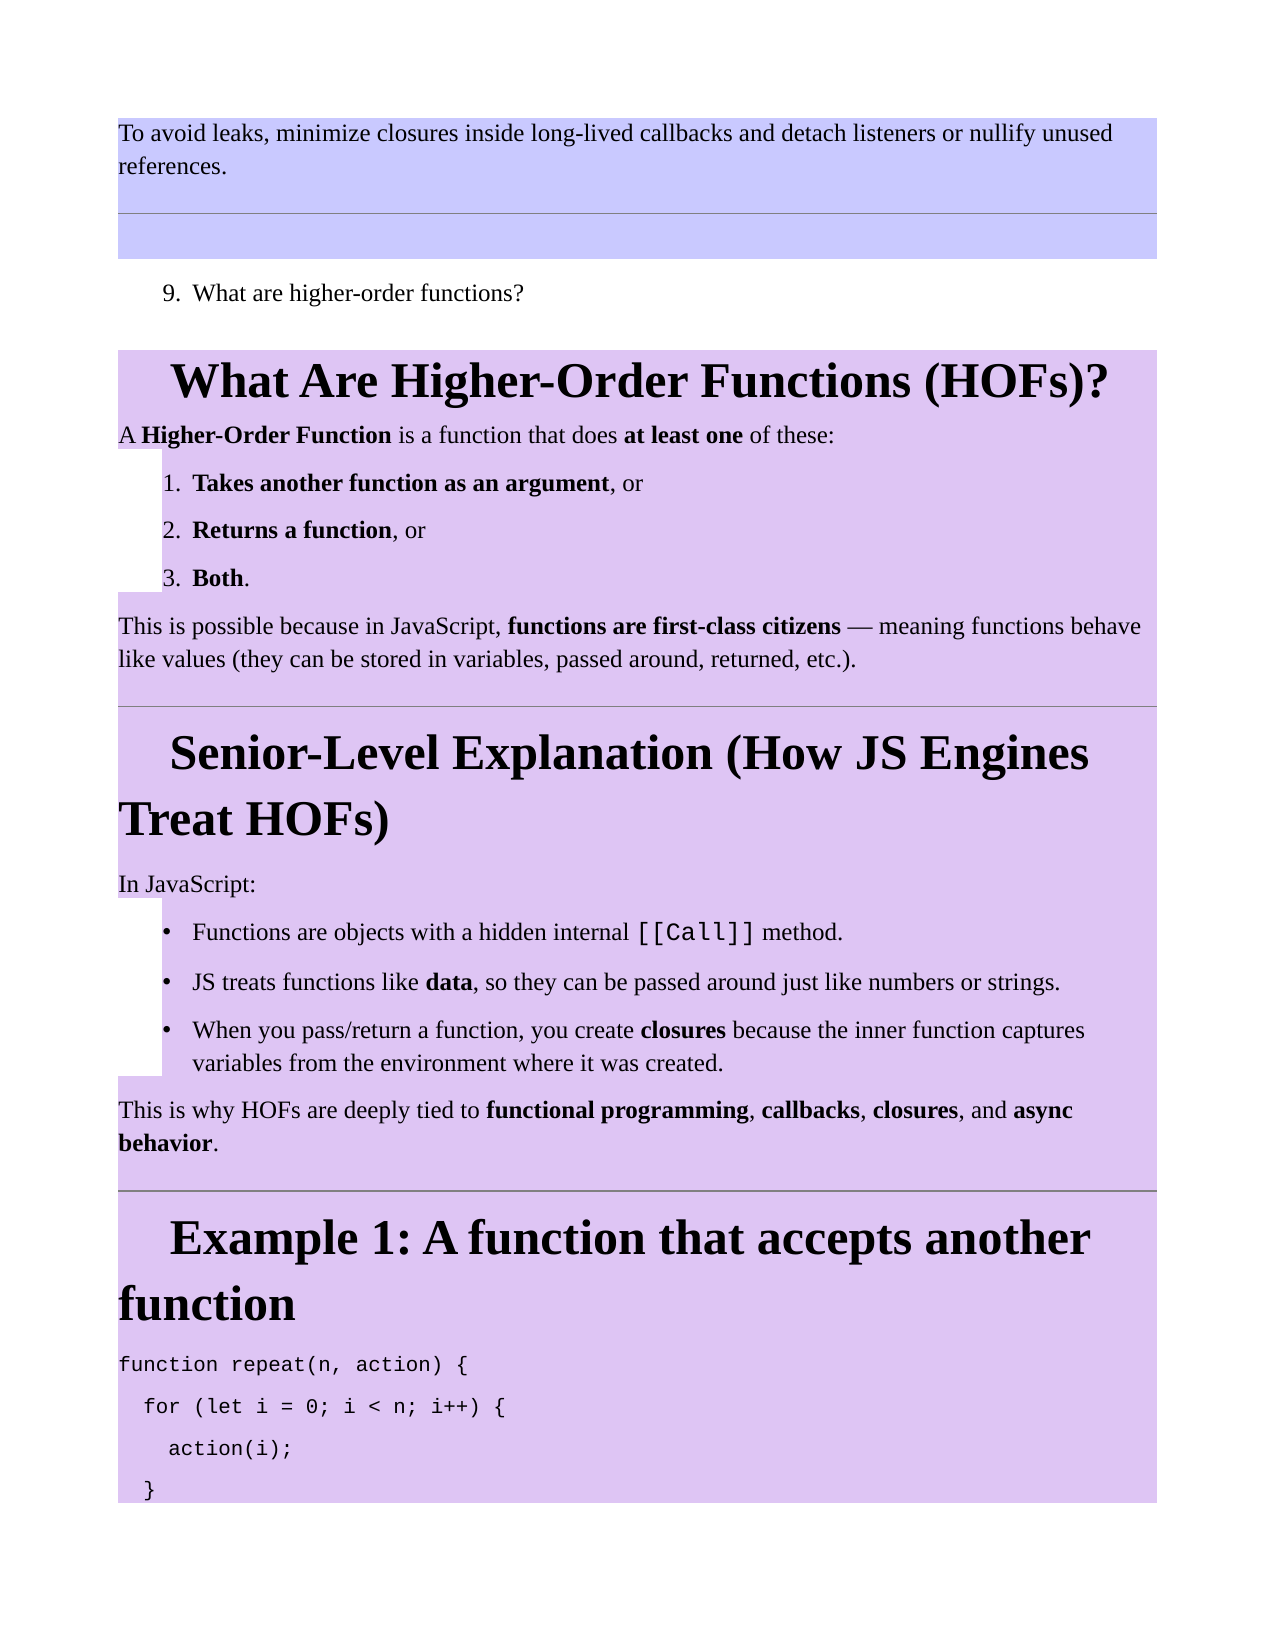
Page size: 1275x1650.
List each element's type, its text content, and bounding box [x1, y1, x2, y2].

subtitle 📌 Example 1: A function that accepts another function [118, 1207, 1157, 1331]
text for (let i = 0; i < n; i++) { [118, 1396, 1157, 1419]
text } [118, 1479, 1157, 1503]
list Takes another function as an argument, or [162, 468, 1157, 497]
text In JavaScript: [118, 869, 1157, 898]
list Functions are objects with a hidden internal [[Call]] method. [162, 917, 1157, 948]
list Both. [162, 563, 1157, 592]
list Returns a function, or [162, 516, 1157, 544]
list When you pass/return a function, you create closures because the inner function captures variables from the environment where it was created. [162, 1015, 1157, 1077]
text action(i); [118, 1438, 1157, 1461]
text function repeat(n, action) { [118, 1354, 1157, 1378]
list What are higher-order functions? [162, 278, 1157, 307]
subtitle ✅ What Are Higher-Order Functions (HOFs)? [118, 350, 1157, 408]
text This is possible because in JavaScript, functions are first-class citizens — meaning functions behave like values (they can be stored in variables, passed around, returned, etc.). [118, 611, 1157, 673]
text This is why HOFs are deeply tied to functional programming, callbacks, closures, and async behavior. [118, 1095, 1157, 1157]
list JS treats functions like data, so they can be passed around just like numbers or strings. [162, 967, 1157, 996]
text To avoid leaks, minimize closures inside long-lived callbacks and detach listeners or nullify unused references. [118, 118, 1157, 180]
subtitle 🔥 Senior-Level Explanation (How JS Engines Treat HOFs) [118, 723, 1157, 846]
text A Higher-Order Function is a function that does at least one of these: [118, 420, 1157, 449]
